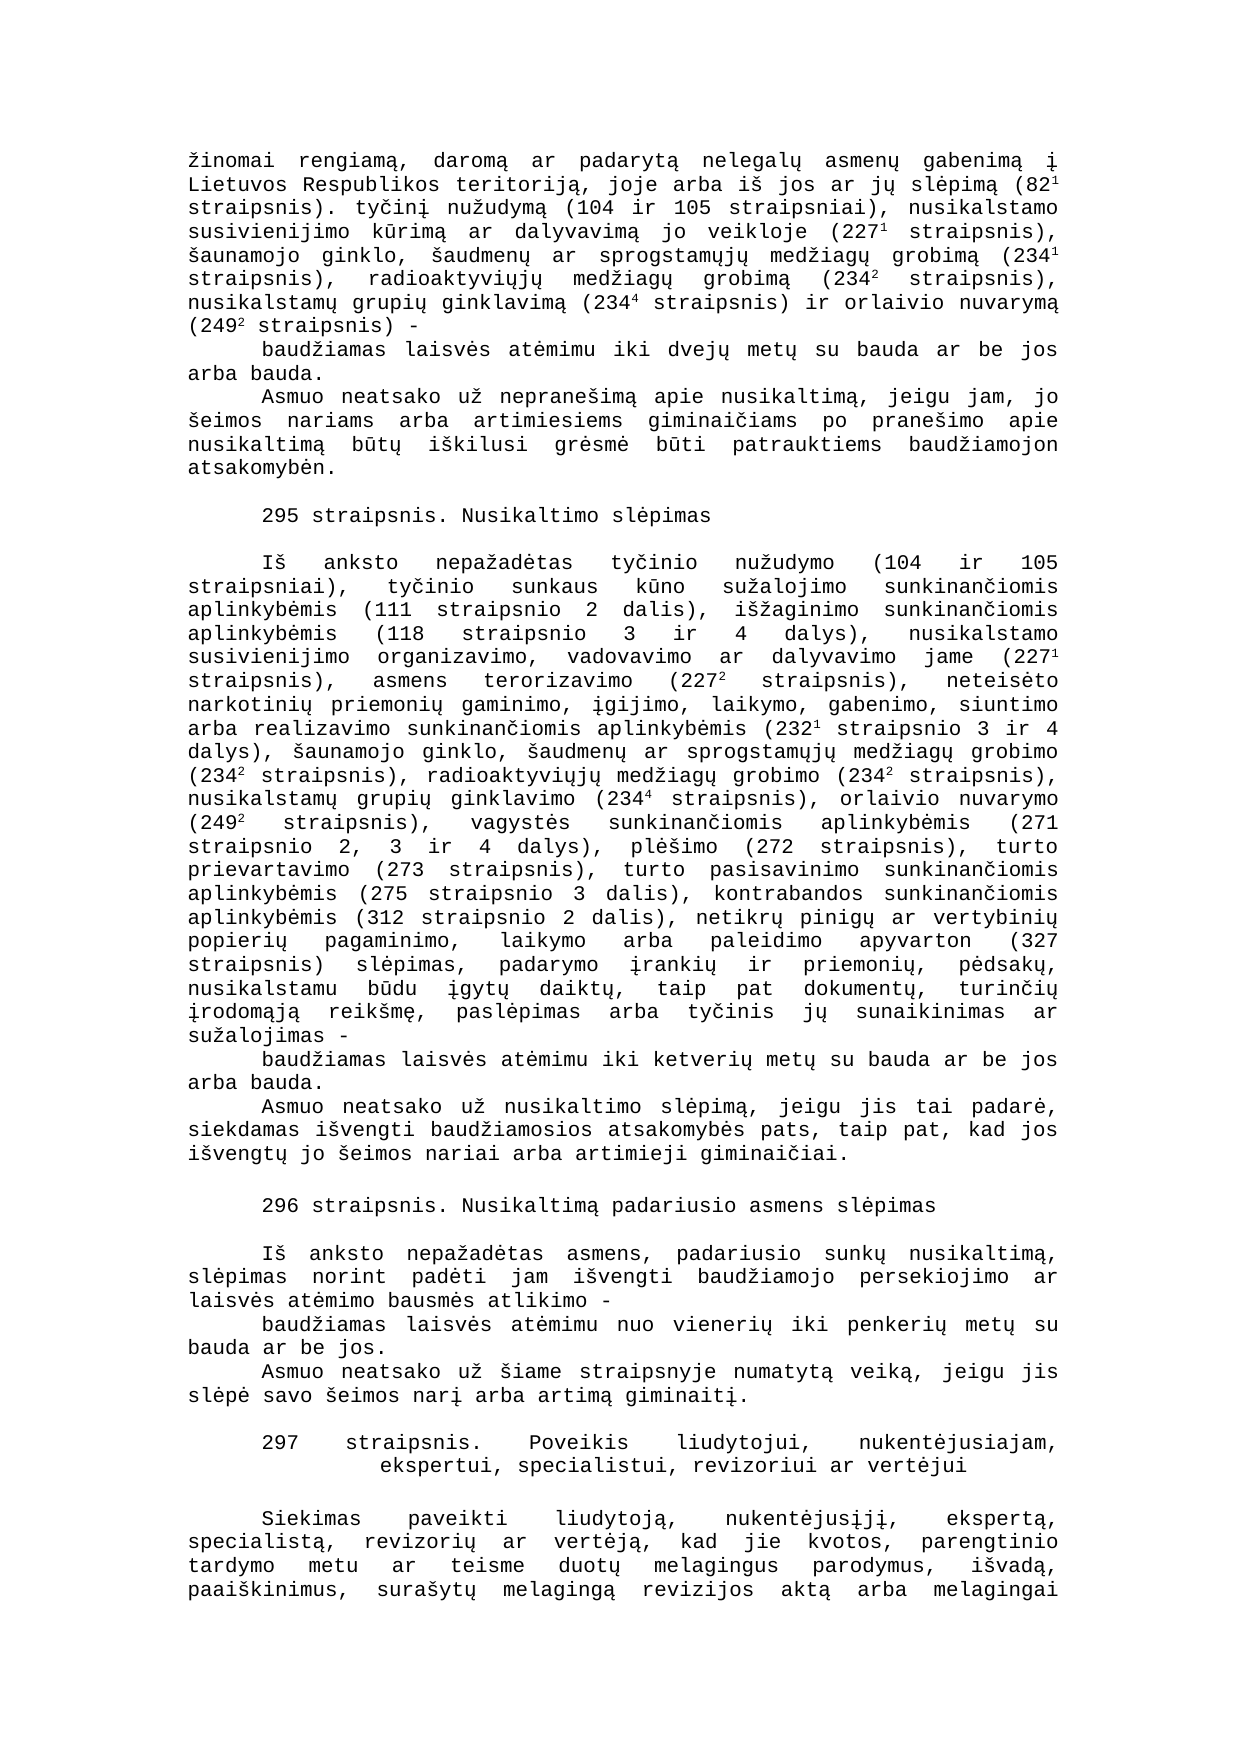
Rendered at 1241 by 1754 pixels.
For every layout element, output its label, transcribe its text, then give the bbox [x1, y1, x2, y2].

text žinomai rengiamą, daromą ar padarytą nelegalų asmenų gabenimą į Lietuvos Respublikos teritoriją, joje arba iš jos ar jų slėpimą (821 straipsnis). tyčinį nužudymą (104 ir 105 straipsniai), nusikalstamo susivienijimo kūrimą ar dalyvavimą jo veikloje (2271 straipsnis), šaunamojo ginklo, šaudmenų ar sprogstamųjų medžiagų grobimą (2341 straipsnis), radioaktyviųjų medžiagų grobimą (2342 straipsnis), nusikalstamų grupių ginklavimą (2344 straipsnis) ir orlaivio nuvarymą (2492 straipsnis) - [187, 150, 1059, 339]
text Asmuo neatsako už nepranešimą apie nusikaltimą, jeigu jam, jo šeimos nariams arba artimiesiems giminaičiams po pranešimo apie nusikaltimą būtų iškilusi grėsmė būti patrauktiems baudžiamojon atsakomybėn. [187, 386, 1059, 481]
text 296 straipsnis. Nusikaltimą padariusio asmens slėpimas [187, 1195, 1059, 1219]
text Asmuo neatsako už šiame straipsnyje numatytą veiką, jeigu jis slėpė savo šeimos narį arba artimą giminaitį. [187, 1361, 1059, 1408]
text Siekimas paveikti liudytoją, nukentėjusįjį, ekspertą, specialistą, revizorių ar vertėją, kad jie kvotos, parengtinio tardymo metu ar teisme duotų melagingus parodymus, išvadą, paaiškinimus, surašytų melagingą revizijos aktą arba melagingai [187, 1508, 1059, 1602]
text baudžiamas laisvės atėmimu nuo vienerių iki penkerių metų su bauda ar be jos. [187, 1314, 1059, 1361]
text 295 straipsnis. Nusikaltimo slėpimas [209, 505, 1059, 528]
text Iš anksto nepažadėtas asmens, padariusio sunkų nusikaltimą, slėpimas norint padėti jam išvengti baudžiamojo persekiojimo ar laisvės atėmimo bausmės atlikimo - [187, 1243, 1059, 1314]
text Iš anksto nepažadėtas tyčinio nužudymo (104 ir 105 straipsniai), tyčinio sunkaus kūno sužalojimo sunkinančiomis aplinkybėmis (111 straipsnio 2 dalis), išžaginimo sunkinančiomis aplinkybėmis (118 straipsnio 3 ir 4 dalys), nusikalstamo susivienijimo organizavimo, vadovavimo ar dalyvavimo jame (2271 straipsnis), asmens terorizavimo (2272 straipsnis), neteisėto narkotinių priemonių gaminimo, įgijimo, laikymo, gabenimo, siuntimo arba realizavimo sunkinančiomis aplinkybėmis (2321 straipsnio 3 ir 4 dalys), šaunamojo ginklo, šaudmenų ar sprogstamųjų medžiagų grobimo (2342 straipsnis), radioaktyviųjų medžiagų grobimo (2342 straipsnis), nusikalstamų grupių ginklavimo (2344 straipsnis), orlaivio nuvarymo (2492 straipsnis), vagystės sunkinančiomis aplinkybėmis (271 straipsnio 2, 3 ir 4 dalys), plėšimo (272 straipsnis), turto prievartavimo (273 straipsnis), turto pasisavinimo sunkinančiomis aplinkybėmis (275 straipsnio 3 dalis), kontrabandos sunkinančiomis aplinkybėmis (312 straipsnio 2 dalis), netikrų pinigų ar vertybinių popierių pagaminimo, laikymo arba paleidimo apyvarton (327 straipsnis) slėpimas, padarymo įrankių ir priemonių, pėdsakų, nusikalstamu būdu įgytų daiktų, taip pat dokumentų, turinčių įrodomąją reikšmę, paslėpimas arba tyčinis jų sunaikinimas ar sužalojimas - [187, 552, 1059, 1048]
text Asmuo neatsako už nusikaltimo slėpimą, jeigu jis tai padarė, siekdamas išvengti baudžiamosios atsakomybės pats, taip pat, kad jos išvengtų jo šeimos nariai arba artimieji giminaičiai. [187, 1096, 1059, 1167]
text baudžiamas laisvės atėmimu iki ketverių metų su bauda ar be jos arba bauda. [187, 1048, 1059, 1096]
text baudžiamas laisvės atėmimu iki dvejų metų su bauda ar be jos arba bauda. [187, 339, 1059, 386]
text 297 straipsnis. Poveikis liudytojui, nukentėjusiajam, ekspertui, specialistui, revizoriui ar vertėjui [261, 1432, 1059, 1479]
